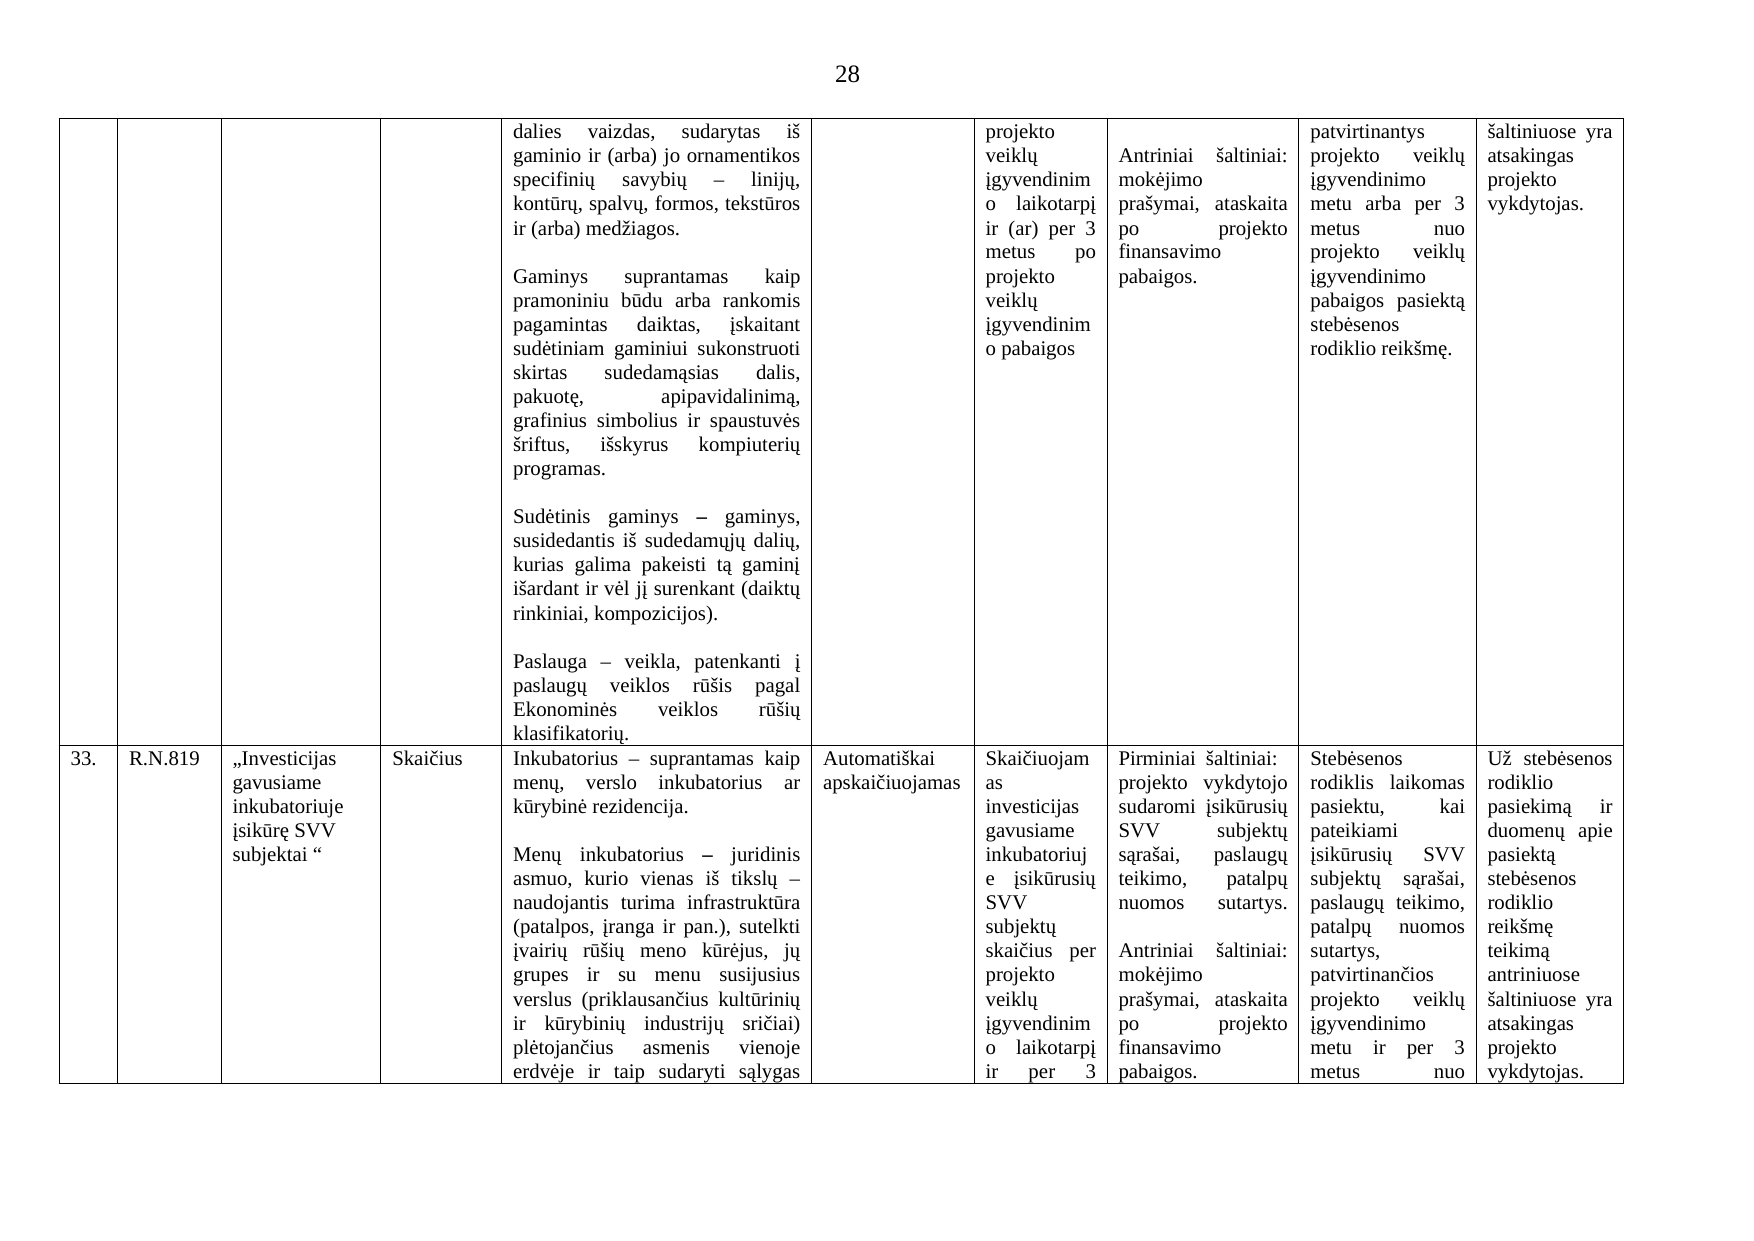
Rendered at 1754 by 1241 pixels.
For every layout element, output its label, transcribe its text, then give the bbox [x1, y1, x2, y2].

table_cell Automatiškai apskaičiuojamas [812, 746, 974, 1083]
table_cell Skaičiuojamas investicijas gavusiame inkubatoriuje įsikūrusių SVV subjektų skaičius per projekto veiklų įgyvendinimo laikotarpį ir per 3 [975, 746, 1107, 1083]
table_cell projekto veiklų įgyvendinimo laikotarpį ir (ar) per 3 metus po projekto veiklų įgyvendinimo pabaigos [975, 119, 1107, 745]
table_cell šaltiniuose yra atsakingas projekto vykdytojas. [1477, 119, 1623, 745]
table_cell R.N.819 [118, 746, 221, 1083]
table_cell [381, 119, 501, 745]
table_cell [222, 119, 380, 745]
table_cell Inkubatorius – suprantamas kaip menų, verslo inkubatorius ar kūrybinė rezidencija. Menų inkubatorius – juridinis asmuo, kurio vienas iš tikslų – naudojantis turima infrastruktūra (patalpos, įranga ir pan.), sutelkti įvairių rūšių meno kūrėjus, jų grupes ir su menu susijusius verslus (priklausančius kultūrinių ir kūrybinių industrijų sričiai) plėtojančius asmenis vienoje erdvėje ir taip sudaryti sąlygas [502, 746, 811, 1083]
table_cell patvirtinantys projekto veiklų įgyvendinimo metu arba per 3 metus nuo projekto veiklų įgyvendinimo pabaigos pasiektą stebėsenos rodiklio reikšmę. [1299, 119, 1476, 745]
table_cell 33. [60, 746, 117, 1083]
table_cell Antriniai šaltiniai: mokėjimo prašymai, ataskaita po projekto finansavimo pabaigos. [1108, 119, 1298, 745]
table_cell [60, 119, 117, 745]
table_cell dalies vaizdas, sudarytas iš gaminio ir (arba) jo ornamentikos specifinių savybių – linijų, kontūrų, spalvų, formos, tekstūros ir (arba) medžiagos. Gaminys suprantamas kaip pramoniniu būdu arba rankomis pagamintas daiktas, įskaitant sudėtiniam gaminiui sukonstruoti skirtas sudedamąsias dalis, pakuotę, apipavidalinimą, grafinius simbolius ir spaustuvės šriftus, išskyrus kompiuterių programas. Sudėtinis gaminys – gaminys, susidedantis iš sudedamųjų dalių, kurias galima pakeisti tą gaminį išardant ir vėl jį surenkant (daiktų rinkiniai, kompozicijos). Paslauga – veikla, patenkanti į paslaugų veiklos rūšis pagal Ekonominės veiklos rūšių klasifikatorių. [502, 119, 811, 745]
table_cell Pirminiai šaltiniai: projekto vykdytojo sudaromi įsikūrusių SVV subjektų sąrašai, paslaugų teikimo, patalpų nuomos sutartys. Antriniai šaltiniai: mokėjimo prašymai, ataskaita po projekto finansavimo pabaigos. [1108, 746, 1298, 1083]
table_cell [118, 119, 221, 745]
table_cell „Investicijas gavusiame inkubatoriuje įsikūrę SVV subjektai “ [222, 746, 380, 1083]
table_cell Stebėsenos rodiklis laikomas pasiektu, kai pateikiami įsikūrusių SVV subjektų sąrašai, paslaugų teikimo, patalpų nuomos sutartys, patvirtinančios projekto veiklų įgyvendinimo metu ir per 3 metus nuo [1299, 746, 1476, 1083]
table_cell Skaičius [381, 746, 501, 1083]
table_cell Už stebėsenos rodiklio pasiekimą ir duomenų apie pasiektą stebėsenos rodiklio reikšmę teikimą antriniuose šaltiniuose yra atsakingas projekto vykdytojas. [1477, 746, 1623, 1083]
table_cell [812, 119, 974, 745]
